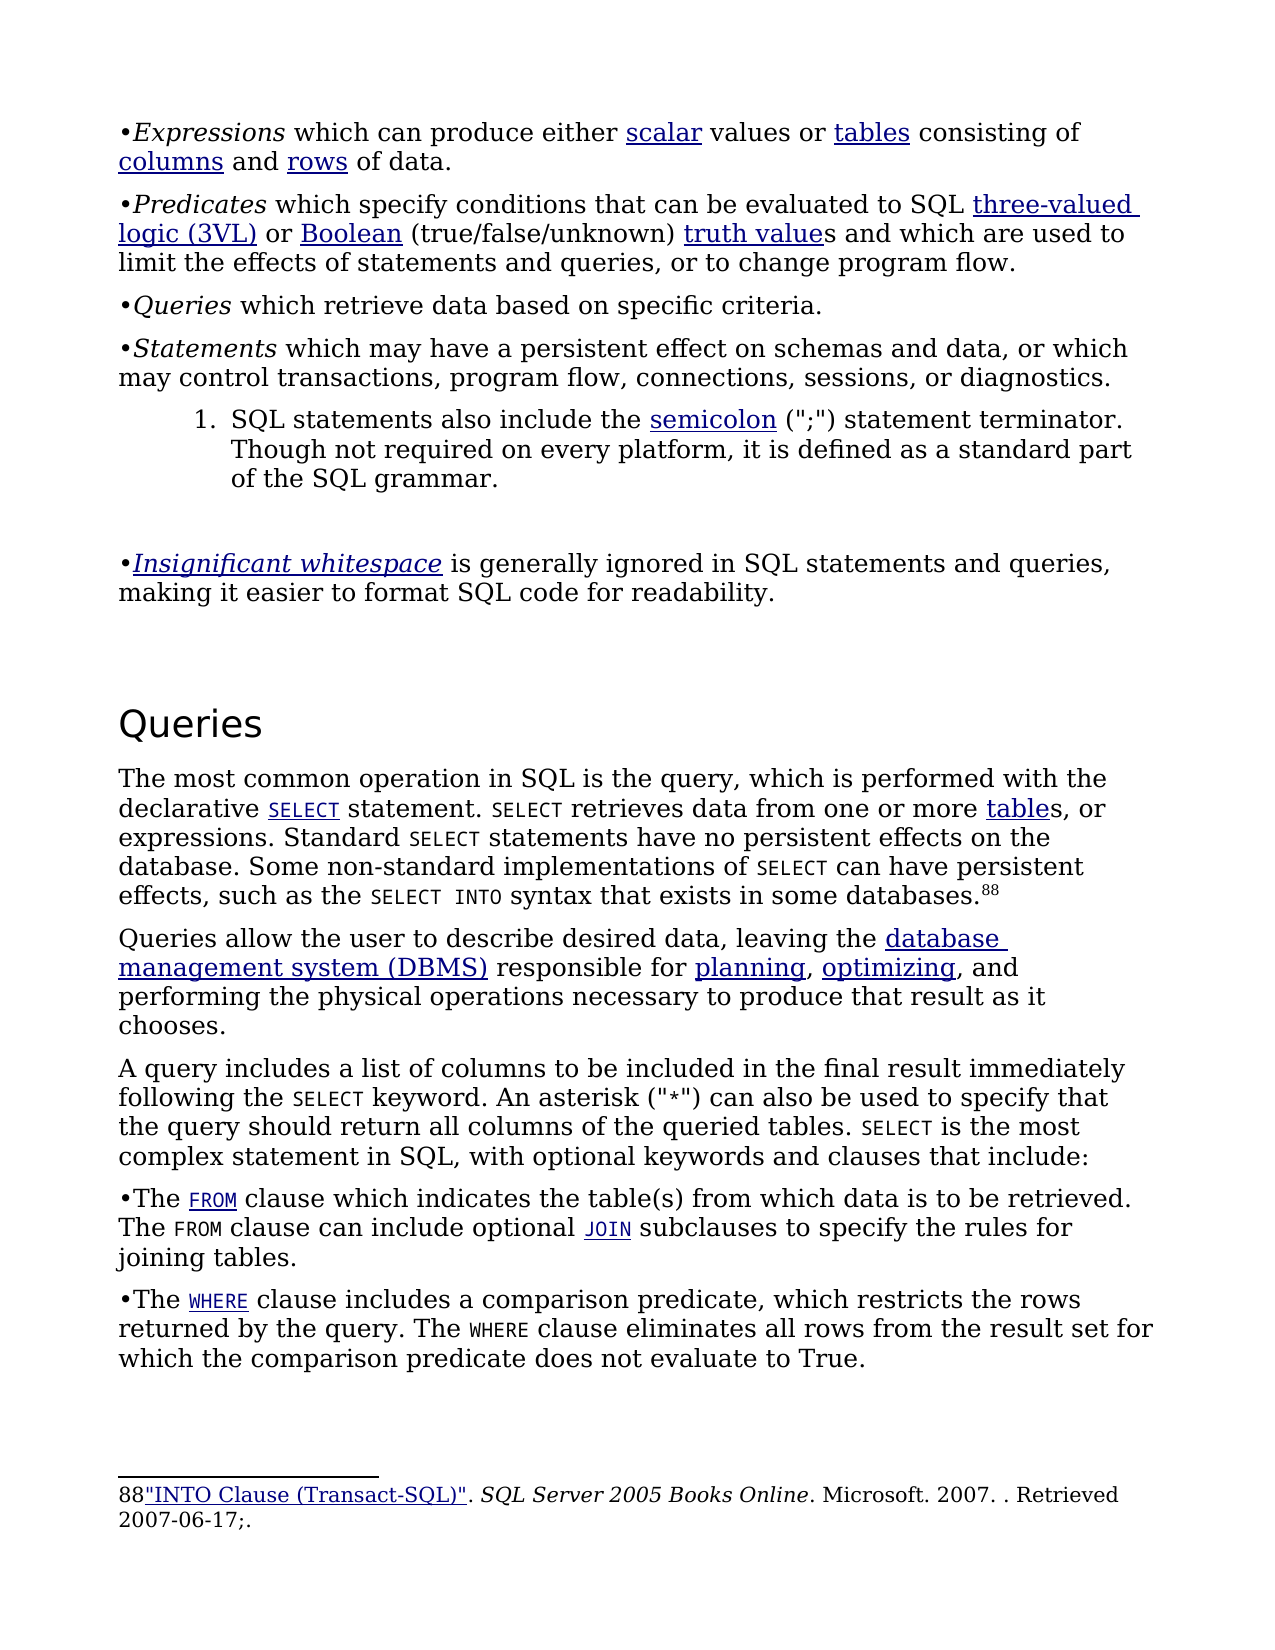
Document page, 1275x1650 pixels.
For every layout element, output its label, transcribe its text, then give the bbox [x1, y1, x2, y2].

list Queries which retrieve data based on specific criteria. [118, 291, 1157, 320]
list Statements which may have a persistent effect on schemas and data, or which may control transactions, program flow, connections, sessions, or diagnostics. [118, 334, 1157, 392]
text The most common operation in SQL is the query, which is performed with the declarative SELECT statement. SELECT retrieves data from one or more tables, or expressions. Standard SELECT statements have no persistent effects on the database. Some non-standard implementations of SELECT can have persistent effects, such as the SELECT INTO syntax that exists in some databases. [118, 764, 1157, 910]
text "INTO Clause (Transact-SQL)". SQL Server 2005 Books Online. Microsoft. 2007. . Retrieved 2007-06-17;. [118, 1483, 1157, 1532]
list Insignificant whitespace is generally ignored in SQL statements and queries, making it easier to format SQL code for readability. [118, 549, 1157, 608]
subtitle Queries [118, 703, 1157, 747]
text A query includes a list of columns to be included in the final result immediately following the SELECT keyword. An asterisk ("*") can also be used to specify that the query should return all columns of the queried tables. SELECT is the most complex statement in SQL, with optional keywords and clauses that include: [118, 1054, 1157, 1171]
list SQL statements also include the semicolon (";") statement terminator. Though not required on every platform, it is defined as a standard part of the SQL grammar. [193, 406, 1157, 493]
list Predicates which specify conditions that can be evaluated to SQL three-valued logic (3VL) or Boolean (true/false/unknown) truth values and which are used to limit the effects of statements and queries, or to change program flow. [118, 190, 1157, 277]
list The FROM clause which indicates the table(s) from which data is to be retrieved. The FROM clause can include optional JOIN subclauses to specify the rules for joining tables. [118, 1184, 1157, 1272]
list The WHERE clause includes a comparison predicate, which restricts the rows returned by the query. The WHERE clause eliminates all rows from the result set for which the comparison predicate does not evaluate to True. [118, 1285, 1157, 1373]
list Expressions which can produce either scalar values or tables consisting of columns and rows of data. [118, 118, 1157, 176]
text Queries allow the user to describe desired data, leaving the database management system (DBMS) responsible for planning, optimizing, and performing the physical operations necessary to produce that result as it chooses. [118, 924, 1157, 1041]
